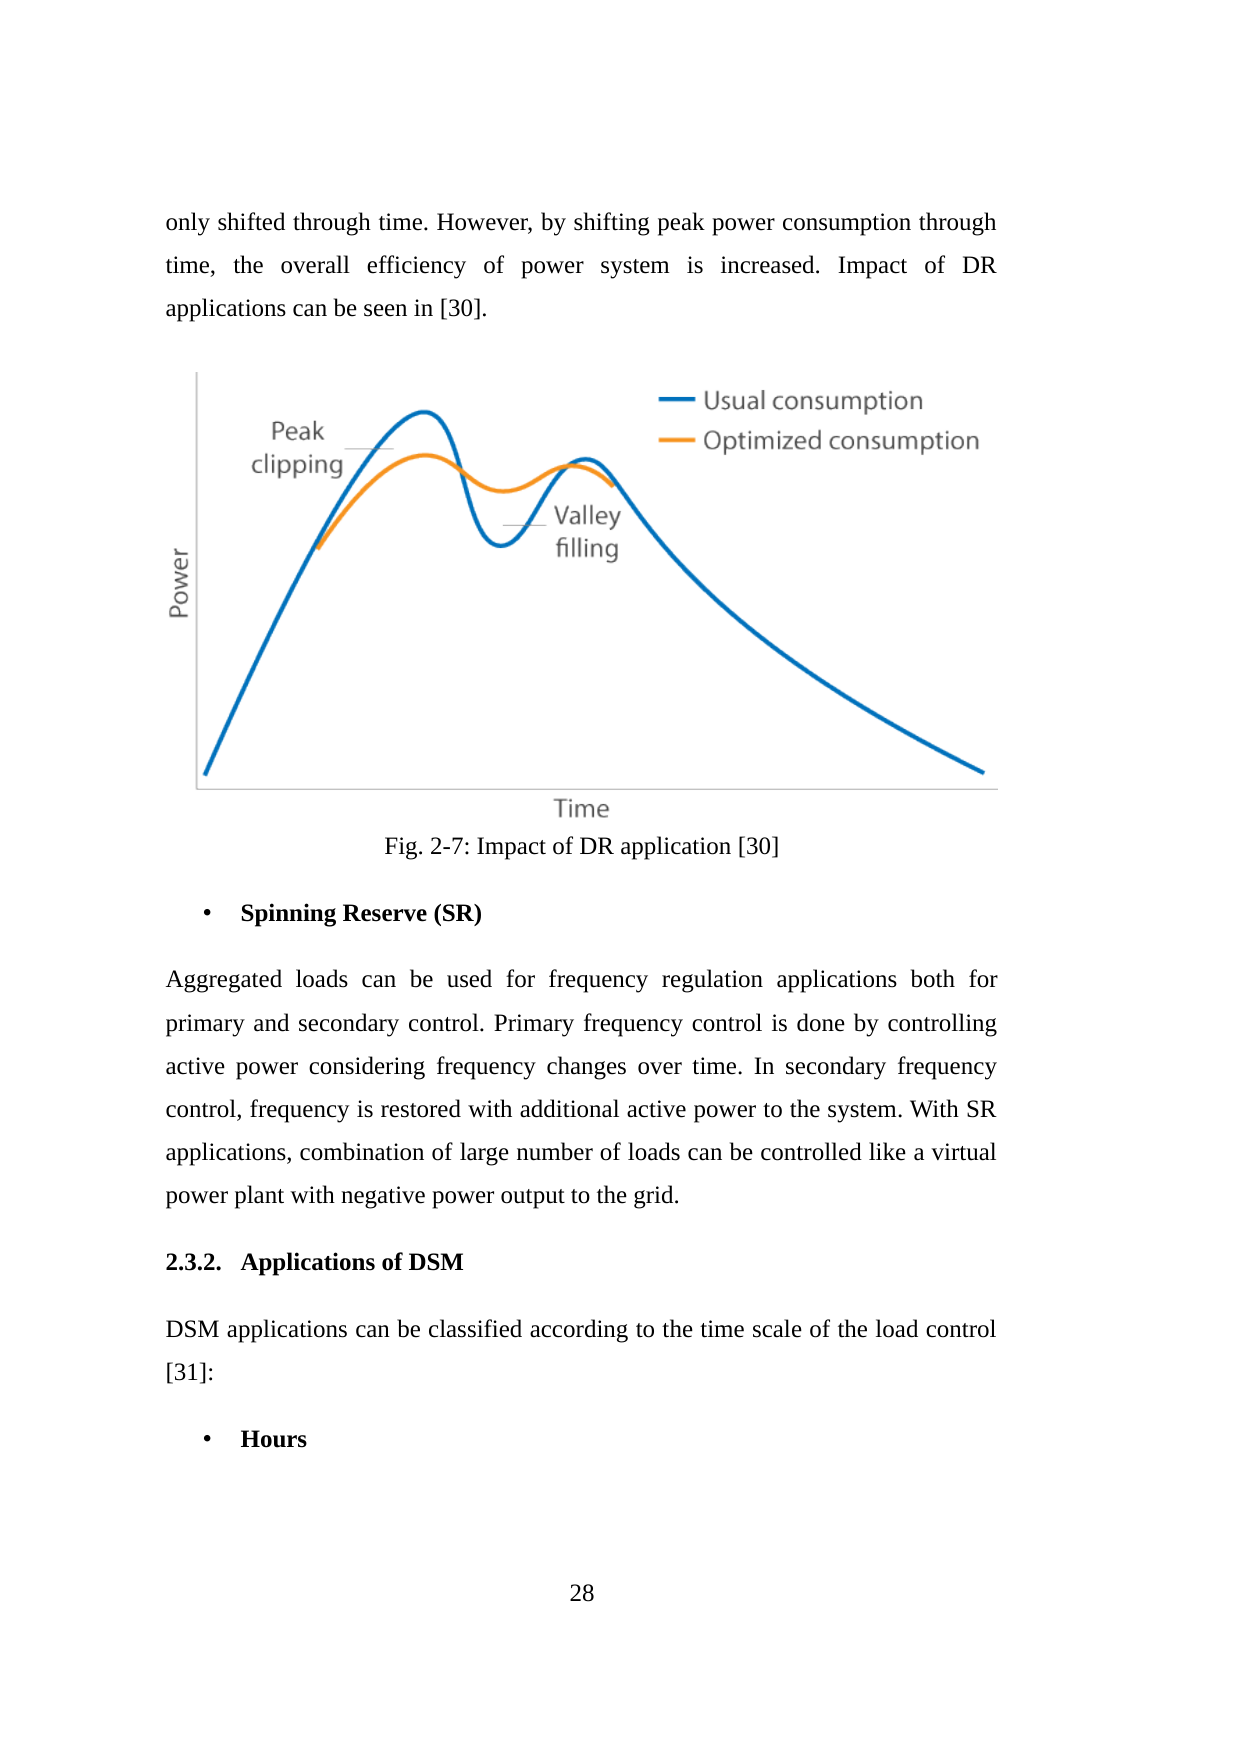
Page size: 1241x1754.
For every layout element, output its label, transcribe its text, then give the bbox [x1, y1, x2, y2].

text only shifted through time. However, by shifting peak power consumption through time, the overall efficiency of power system is increased. Impact of DR applications can be seen in [30]⁠. [165, 207, 998, 322]
subtitle Applications of DSM [165, 1247, 998, 1276]
picture [165, 372, 998, 829]
text Fig. 2-7: Impact of DR application [30]⁠ [165, 829, 998, 859]
text Aggregated loads can be used for frequency regulation applications both for primary and secondary control. Primary frequency control is done by controlling active power considering frequency changes over time. In secondary frequency control, frequency is restored with additional active power to the system. With SR applications, combination of large number of loads can be controlled like a virtual power plant with negative power output to the grid. [165, 964, 998, 1209]
list Hours [203, 1424, 998, 1453]
text DSM applications can be classified according to the time scale of the load control [31]⁠: [165, 1314, 998, 1386]
list Spinning Reserve (SR) [203, 898, 998, 926]
